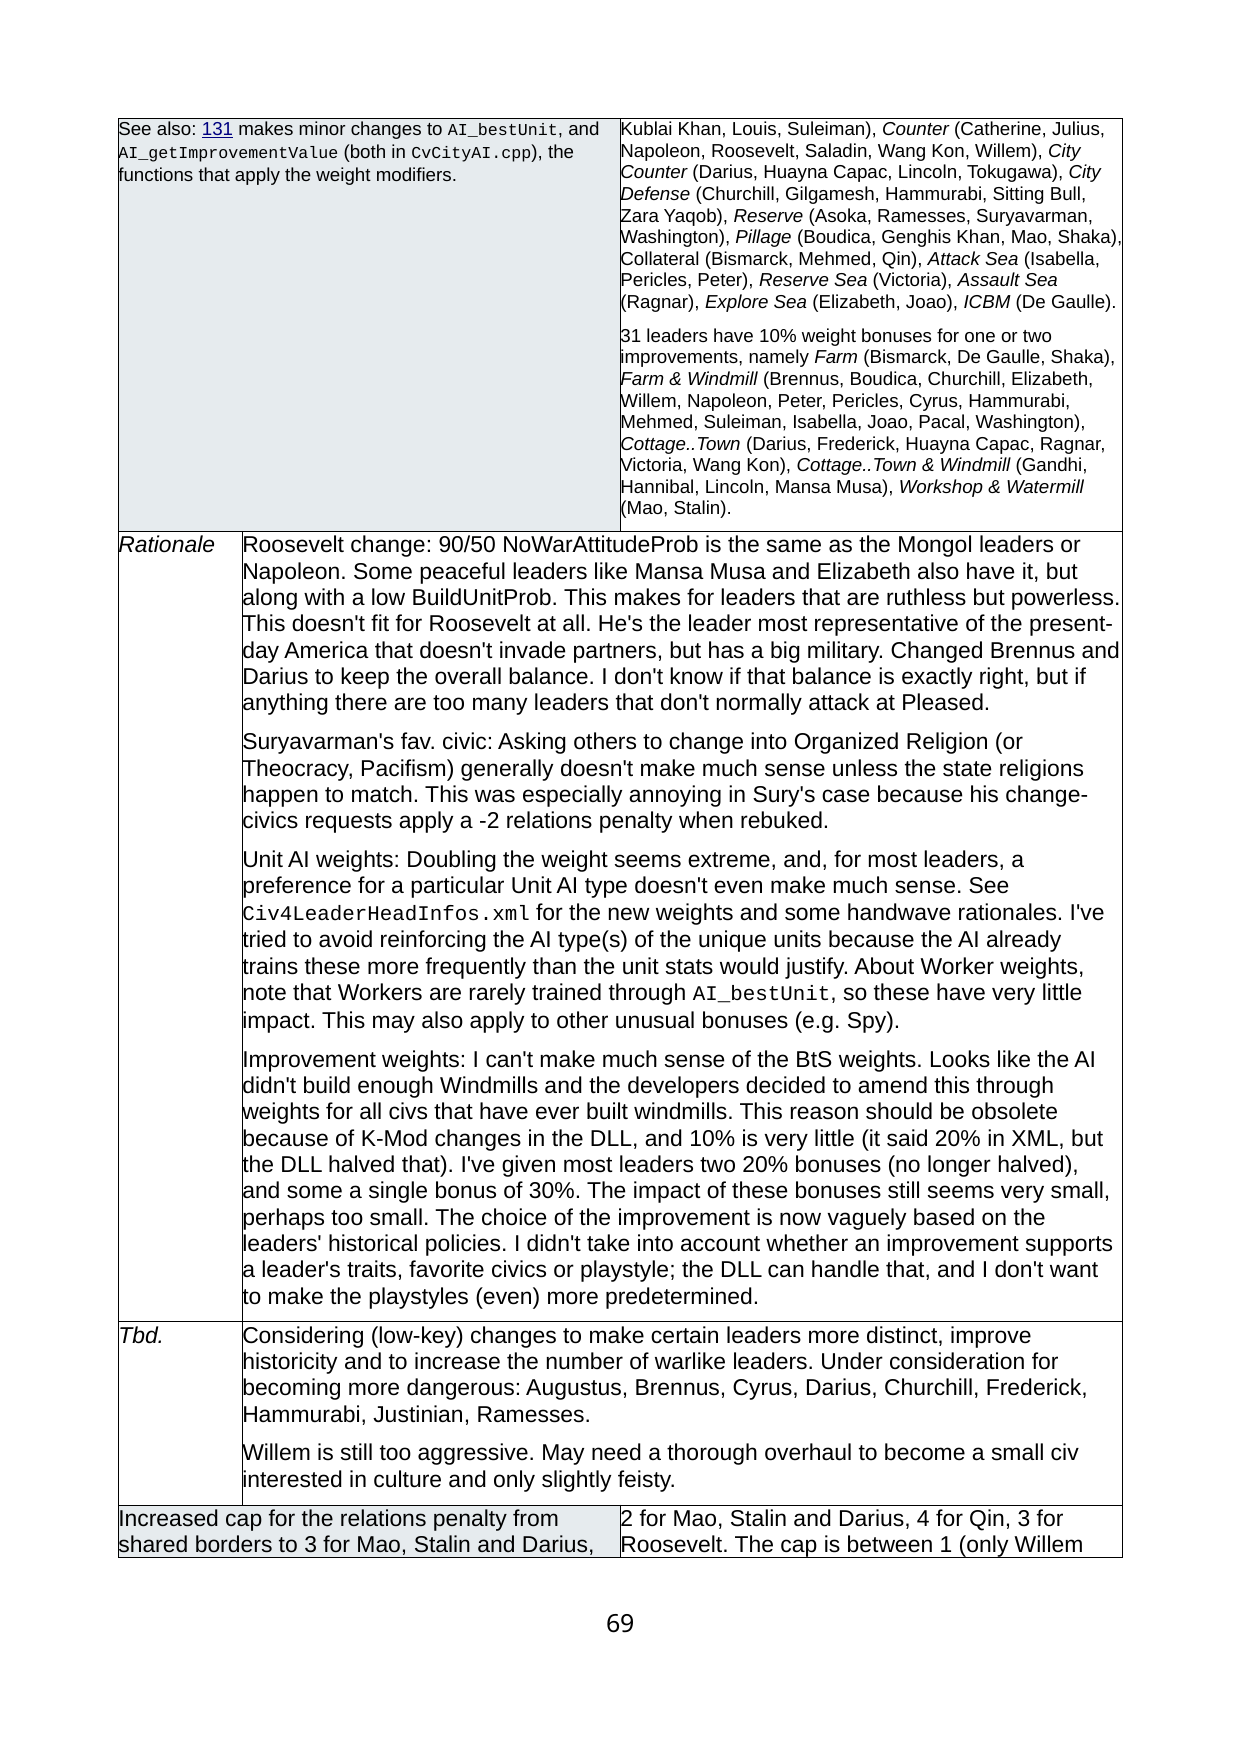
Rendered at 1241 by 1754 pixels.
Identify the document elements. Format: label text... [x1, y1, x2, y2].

table_cell Kublai Khan, Louis, Suleiman), Counter (Catherine, Julius, Napoleon, Roosevelt, Saladin, Wang Kon, Willem), City Counter (Darius, Huayna Capac, Lincoln, Tokugawa), City Defense (Churchill, Gilgamesh, Hammurabi, Sitting Bull, Zara Yaqob), Reserve (Asoka, Ramesses, Suryavarman, Washington), Pillage (Boudica, Genghis Khan, Mao, Shaka), Collateral (Bismarck, Mehmed, Qin), Attack Sea (Isabella, Pericles, Peter), Reserve Sea (Victoria), Assault Sea (Ragnar), Explore Sea (Elizabeth, Joao), ICBM (De Gaulle). 31 leaders have 10% weight bonuses for one or two improvements, namely Farm (Bismarck, De Gaulle, Shaka), Farm & Windmill (Brennus, Boudica, Churchill, Elizabeth, Willem, Napoleon, Peter, Pericles, Cyrus, Hammurabi, Mehmed, Suleiman, Isabella, Joao, Pacal, Washington), Cottage..Town (Darius, Frederick, Huayna Capac, Ragnar, Victoria, Wang Kon), Cottage..Town & Windmill (Gandhi, Hannibal, Lincoln, Mansa Musa), Workshop & Watermill (Mao, Stalin). [621, 119, 1122, 531]
table_cell Increased cap for the relations penalty from shared borders to 3 for Mao, Stalin and Darius, [119, 1506, 620, 1557]
table_cell Tbd. [119, 1322, 242, 1504]
table_cell See also: 131 makes minor changes to AI_bestUnit, and AI_getImprovementValue (both in CvCityAI.cpp), the functions that apply the weight modifiers. [119, 119, 620, 531]
table_cell Roosevelt change: 90/50 NoWarAttitudeProb is the same as the Mongol leaders or Napoleon. Some peaceful leaders like Mansa Musa and Elizabeth also have it, but along with a low BuildUnitProb. This makes for leaders that are ruthless but powerless. This doesn't fit for Roosevelt at all. He's the leader most representative of the present-day America that doesn't invade partners, but has a big military. Changed Brennus and Darius to keep the overall balance. I don't know if that balance is exactly right, but if anything there are too many leaders that don't normally attack at Pleased. Suryavarman's fav. civic: Asking others to change into Organized Religion (or Theocracy, Pacifism) generally doesn't make much sense unless the state religions happen to match. This was especially annoying in Sury's case because his change-civics requests apply a -2 relations penalty when rebuked. Unit AI weights: Doubling the weight seems extreme, and, for most leaders, a preference for a particular Unit AI type doesn't even make much sense. See Civ4LeaderHeadInfos.xml for the new weights and some handwave rationales. I've tried to avoid reinforcing the AI type(s) of the unique units because the AI already trains these more frequently than the unit stats would justify. About Worker weights, note that Workers are rarely trained through AI_bestUnit, so these have very little impact. This may also apply to other unusual bonuses (e.g. Spy). Improvement weights: I can't make much sense of the BtS weights. Looks like the AI didn't build enough Windmills and the developers decided to amend this through weights for all civs that have ever built windmills. This reason should be obsolete because of K-Mod changes in the DLL, and 10% is very little (it said 20% in XML, but the DLL halved that). I've given most leaders two 20% bonuses (no longer halved), and some a single bonus of 30%. The impact of these bonuses still seems very small, perhaps too small. The choice of the improvement is now vaguely based on the leaders' historical policies. I didn't take into account whether an improvement supports a leader's traits, favorite civics or playstyle; the DLL can handle that, and I don't want to make the playstyles (even) more predetermined. [243, 532, 1122, 1321]
table_cell Rationale [119, 532, 242, 1321]
table_cell Considering (low-key) changes to make certain leaders more distinct, improve historicity and to increase the number of warlike leaders. Under consideration for becoming more dangerous: Augustus, Brennus, Cyrus, Darius, Churchill, Frederick, Hammurabi, Justinian, Ramesses. Willem is still too aggressive. May need a thorough overhaul to become a small civ interested in culture and only slightly feisty. [243, 1322, 1122, 1504]
table_cell 2 for Mao, Stalin and Darius, 4 for Qin, 3 for Roosevelt. The cap is between 1 (only Willem [621, 1506, 1122, 1557]
